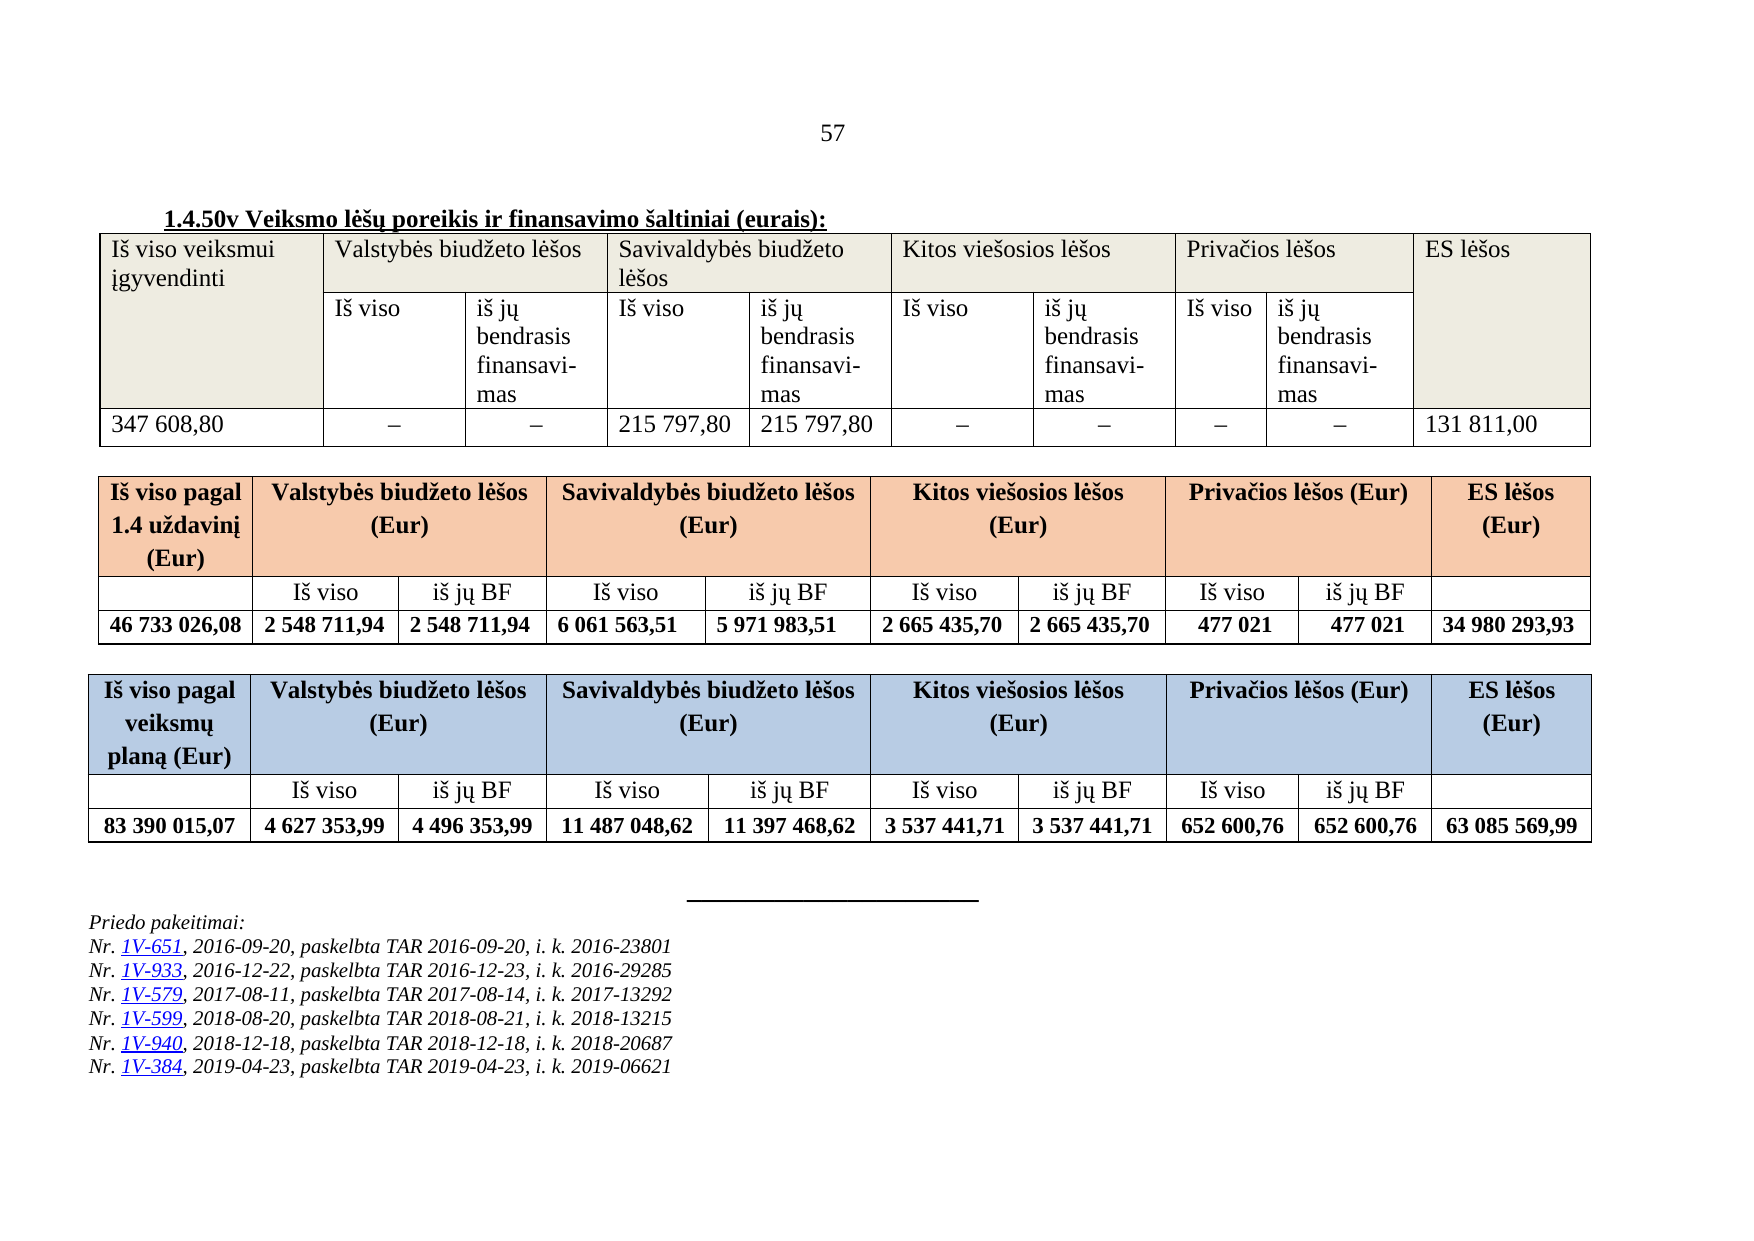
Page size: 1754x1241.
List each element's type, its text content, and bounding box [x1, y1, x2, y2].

table_cell 2 665 435,70 [871, 611, 1018, 643]
table_cell [1432, 775, 1591, 808]
text Nr. 1V-940, 2018-12-18, paskelbta TAR 2018-12-18, i. k. 2018-20687 [89, 1030, 1577, 1054]
table_cell – [324, 409, 465, 446]
text Nr. 1V-384, 2019-04-23, paskelbta TAR 2019-04-23, i. k. 2019-06621 [89, 1054, 1577, 1078]
table_header Savivaldybės biudžeto lėšos (Eur) [547, 477, 870, 576]
table_header ES lėšos [1414, 234, 1590, 408]
table_header Valstybės biudžeto lėšos (Eur) [251, 675, 546, 774]
table_cell Iš viso [547, 577, 705, 610]
table_cell iš jų bendrasis finansavi- mas [1034, 293, 1175, 408]
table_cell Iš viso [1167, 775, 1298, 808]
table_cell [89, 775, 250, 808]
table_cell iš jų BF [706, 577, 870, 610]
table_cell 5 971 983,51 [706, 611, 870, 643]
table_cell 347 608,80 [101, 409, 323, 446]
table_cell 3 537 441,71 [1019, 809, 1166, 841]
table_cell – [1267, 409, 1413, 446]
text Nr. 1V-651, 2016-09-20, paskelbta TAR 2016-09-20, i. k. 2016-23801 [89, 934, 1577, 958]
table_cell 4 627 353,99 [251, 809, 398, 841]
table_cell Iš viso [608, 293, 749, 408]
table_header Kitos viešosios lėšos (Eur) [871, 477, 1165, 576]
table_cell [99, 577, 252, 610]
table_cell 215 797,80 [608, 409, 749, 446]
table_cell Iš viso [871, 577, 1018, 610]
table_cell iš jų bendrasis finansavi- mas [1267, 293, 1413, 408]
table_cell 477 021 [1299, 611, 1431, 643]
table_cell – [466, 409, 607, 446]
table_cell 4 496 353,99 [399, 809, 546, 841]
table_cell 63 085 569,99 [1432, 809, 1591, 841]
table_cell Iš viso [1176, 293, 1266, 408]
text Nr. 1V-579, 2017-08-11, paskelbta TAR 2017-08-14, i. k. 2017-13292 [89, 982, 1577, 1006]
table_cell 2 548 711,94 [253, 611, 398, 643]
table_cell iš jų BF [1299, 775, 1431, 808]
table_cell Iš viso [251, 775, 398, 808]
table_header Kitos viešosios lėšos (Eur) [871, 675, 1166, 774]
table_header Iš viso pagal 1.4 uždavinį (Eur) [99, 477, 252, 576]
table_header Valstybės biudžeto lėšos (Eur) [253, 477, 546, 576]
table_cell Iš viso [324, 293, 465, 408]
text 1.4.50v Veiksmo lėšų poreikis ir finansavimo šaltiniai (eurais): [89, 204, 1577, 233]
table_cell 46 733 026,08 [99, 611, 252, 643]
table_cell Iš viso [253, 577, 398, 610]
table_cell – [1176, 409, 1266, 446]
table_cell Iš viso [871, 775, 1018, 808]
table_cell iš jų BF [709, 775, 870, 808]
table_cell 652 600,76 [1299, 809, 1431, 841]
table_cell iš jų bendrasis finansavi- mas [750, 293, 891, 408]
text Priedo pakeitimai: [89, 910, 1577, 934]
table_header Savivaldybės biudžeto lėšos [608, 234, 891, 292]
text Nr. 1V-933, 2016-12-22, paskelbta TAR 2016-12-23, i. k. 2016-29285 [89, 958, 1577, 982]
table_cell 34 980 293,93 [1432, 611, 1590, 643]
table_cell iš jų BF [399, 577, 546, 610]
table_header Savivaldybės biudžeto lėšos (Eur) [547, 675, 870, 774]
table_cell iš jų BF [1019, 577, 1165, 610]
table_cell Iš viso [1166, 577, 1298, 610]
table_cell – [892, 409, 1033, 446]
table_cell 11 397 468,62 [709, 809, 870, 841]
table_header Privačios lėšos [1176, 234, 1413, 292]
text ____________________ [89, 872, 1577, 905]
table_header ES lėšos (Eur) [1432, 477, 1590, 576]
table_cell [1432, 577, 1590, 610]
table_header Kitos viešosios lėšos [892, 234, 1175, 292]
table_cell Iš viso [547, 775, 708, 808]
table_header ES lėšos (Eur) [1432, 675, 1591, 774]
table_cell iš jų BF [1019, 775, 1166, 808]
table_cell Iš viso [892, 293, 1033, 408]
table_cell iš jų BF [399, 775, 546, 808]
table_header Privačios lėšos (Eur) [1166, 477, 1431, 576]
table_cell 11 487 048,62 [547, 809, 708, 841]
table_header Valstybės biudžeto lėšos [324, 234, 607, 292]
table_header Privačios lėšos (Eur) [1167, 675, 1431, 774]
table_cell 6 061 563,51 [547, 611, 705, 643]
table_cell 3 537 441,71 [871, 809, 1018, 841]
table_cell 215 797,80 [750, 409, 891, 446]
table_cell 652 600,76 [1167, 809, 1298, 841]
table_header Iš viso veiksmui įgyvendinti [101, 234, 323, 408]
table_cell – [1034, 409, 1175, 446]
table_cell 131 811,00 [1414, 409, 1590, 446]
table_cell 2 665 435,70 [1019, 611, 1165, 643]
table_cell iš jų BF [1299, 577, 1431, 610]
table_cell iš jų bendrasis finansavi- mas [466, 293, 607, 408]
table_cell 2 548 711,94 [399, 611, 546, 643]
text Nr. 1V-599, 2018-08-20, paskelbta TAR 2018-08-21, i. k. 2018-13215 [89, 1006, 1577, 1030]
table_header Iš viso pagal veiksmų planą (Eur) [89, 675, 250, 774]
table_cell 477 021 [1166, 611, 1298, 643]
table_cell 83 390 015,07 [89, 809, 250, 841]
